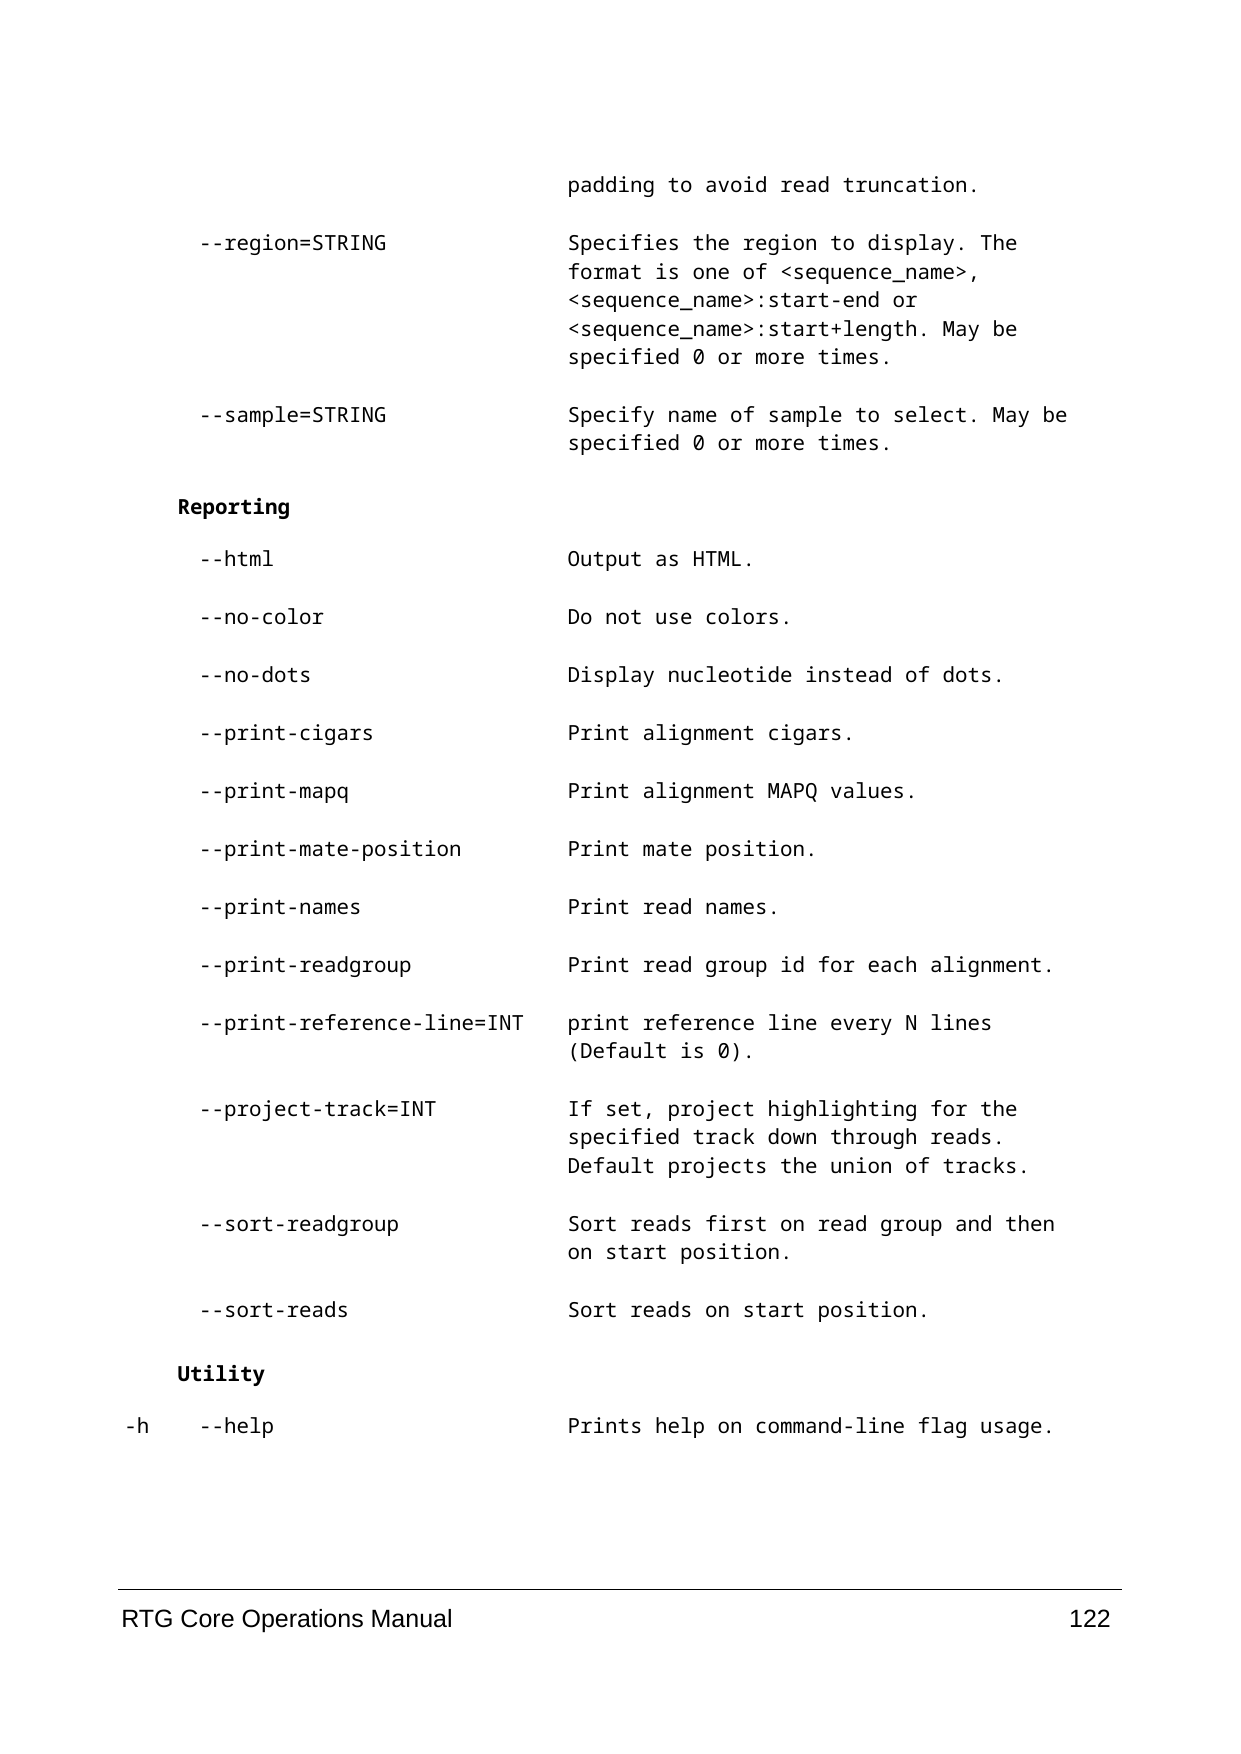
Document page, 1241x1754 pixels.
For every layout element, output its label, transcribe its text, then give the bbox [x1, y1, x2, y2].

table_cell [118, 590, 193, 648]
table_cell --print-mapq [193, 764, 561, 822]
table_cell If set, project highlighting for the specified track down through reads. Default projects the union of tracks. [561, 1082, 1093, 1197]
table_cell Specifies the region to display. The format is one of <sequence_name>, <sequence_name>:start-end or <sequence_name>:start+length. May be specified 0 or more times. [561, 217, 1093, 388]
table_header [193, 159, 561, 217]
table_cell Specify name of sample to select. May be specified 0 or more times. [561, 388, 1093, 474]
table_cell [118, 938, 193, 996]
table_cell [118, 996, 193, 1082]
table_cell [118, 880, 193, 938]
table_cell --sort-readgroup [193, 1197, 561, 1283]
text Reporting [177, 492, 1122, 521]
text Utility [177, 1359, 1122, 1387]
table_cell Print mate position. [561, 822, 1093, 880]
table_cell Print read names. [561, 880, 1093, 938]
table_cell [118, 648, 193, 706]
table_cell print reference line every N lines (Default is 0). [561, 996, 1093, 1082]
table_cell [118, 1082, 193, 1197]
table_cell --region=STRING [193, 217, 561, 388]
table_header [118, 159, 193, 217]
table_cell --print-mate-position [193, 822, 561, 880]
table_cell Print alignment MAPQ values. [561, 764, 1093, 822]
table_cell --no-dots [193, 648, 561, 706]
table_cell --print-cigars [193, 706, 561, 764]
table_cell [118, 764, 193, 822]
table_cell Print read group id for each alignment. [561, 938, 1093, 996]
table_cell --print-readgroup [193, 938, 561, 996]
table_header Prints help on command-line flag usage. [561, 1399, 1093, 1457]
table_cell [118, 1197, 193, 1283]
table_cell Display nucleotide instead of dots. [561, 648, 1093, 706]
table_cell [118, 1283, 193, 1341]
table_cell --print-names [193, 880, 561, 938]
table_cell Sort reads first on read group and then on start position. [561, 1197, 1093, 1283]
table_cell Print alignment cigars. [561, 706, 1093, 764]
table_header --help [193, 1399, 561, 1457]
table_cell --print-reference-line=INT [193, 996, 561, 1082]
table_header padding to avoid read truncation. [561, 159, 1093, 217]
table_header [118, 533, 193, 590]
table_cell Do not use colors. [561, 590, 1093, 648]
table_cell --sample=STRING [193, 388, 561, 474]
table_header --html [193, 533, 561, 590]
table_cell [118, 388, 193, 474]
table_cell [118, 822, 193, 880]
table_cell [118, 706, 193, 764]
table_cell --no-color [193, 590, 561, 648]
table_header Output as HTML. [561, 533, 1093, 590]
table_cell Sort reads on start position. [561, 1283, 1093, 1341]
table_cell --project-track=INT [193, 1082, 561, 1197]
table_header -h [118, 1399, 193, 1457]
table_cell --sort-reads [193, 1283, 561, 1341]
table_cell [118, 217, 193, 388]
